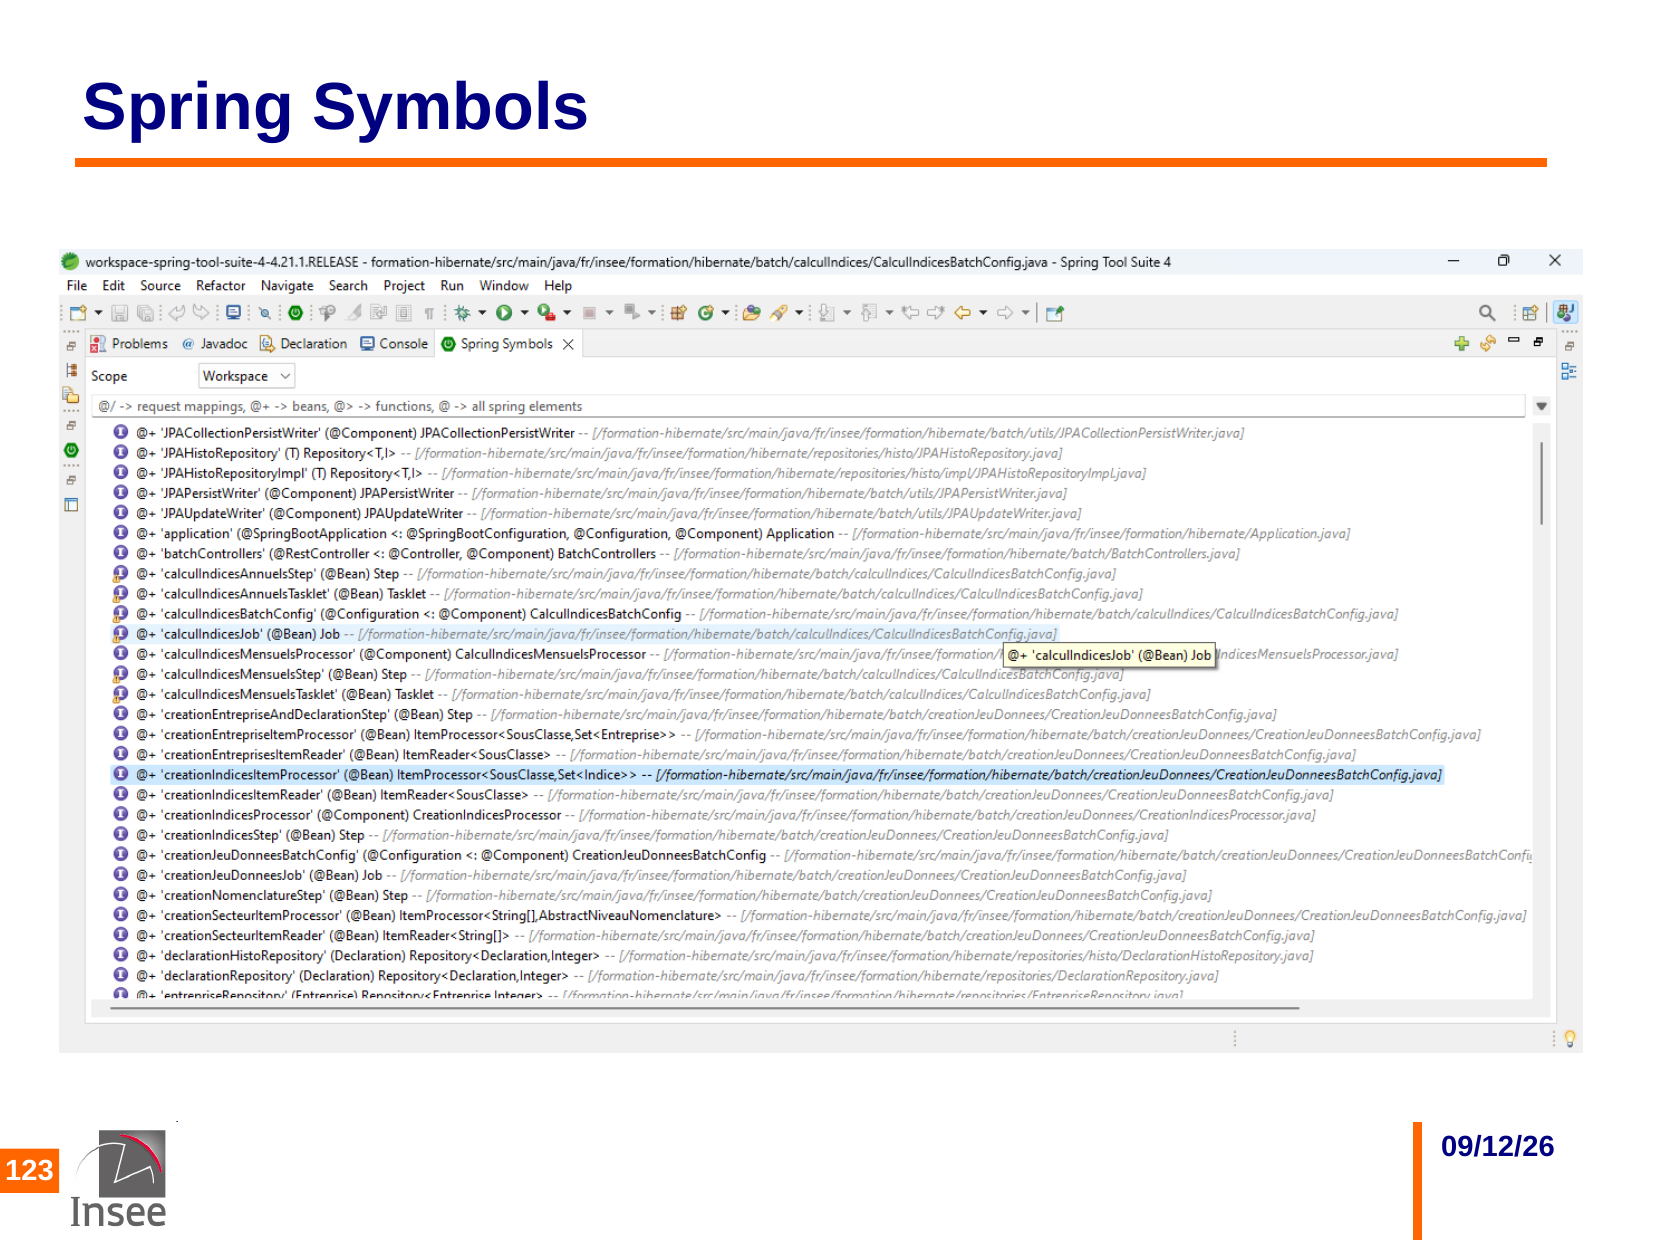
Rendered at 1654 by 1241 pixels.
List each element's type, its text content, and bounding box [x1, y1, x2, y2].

title Spring Symbols [82, 49, 1619, 163]
picture [59, 249, 1583, 1053]
picture [62, 1121, 178, 1241]
